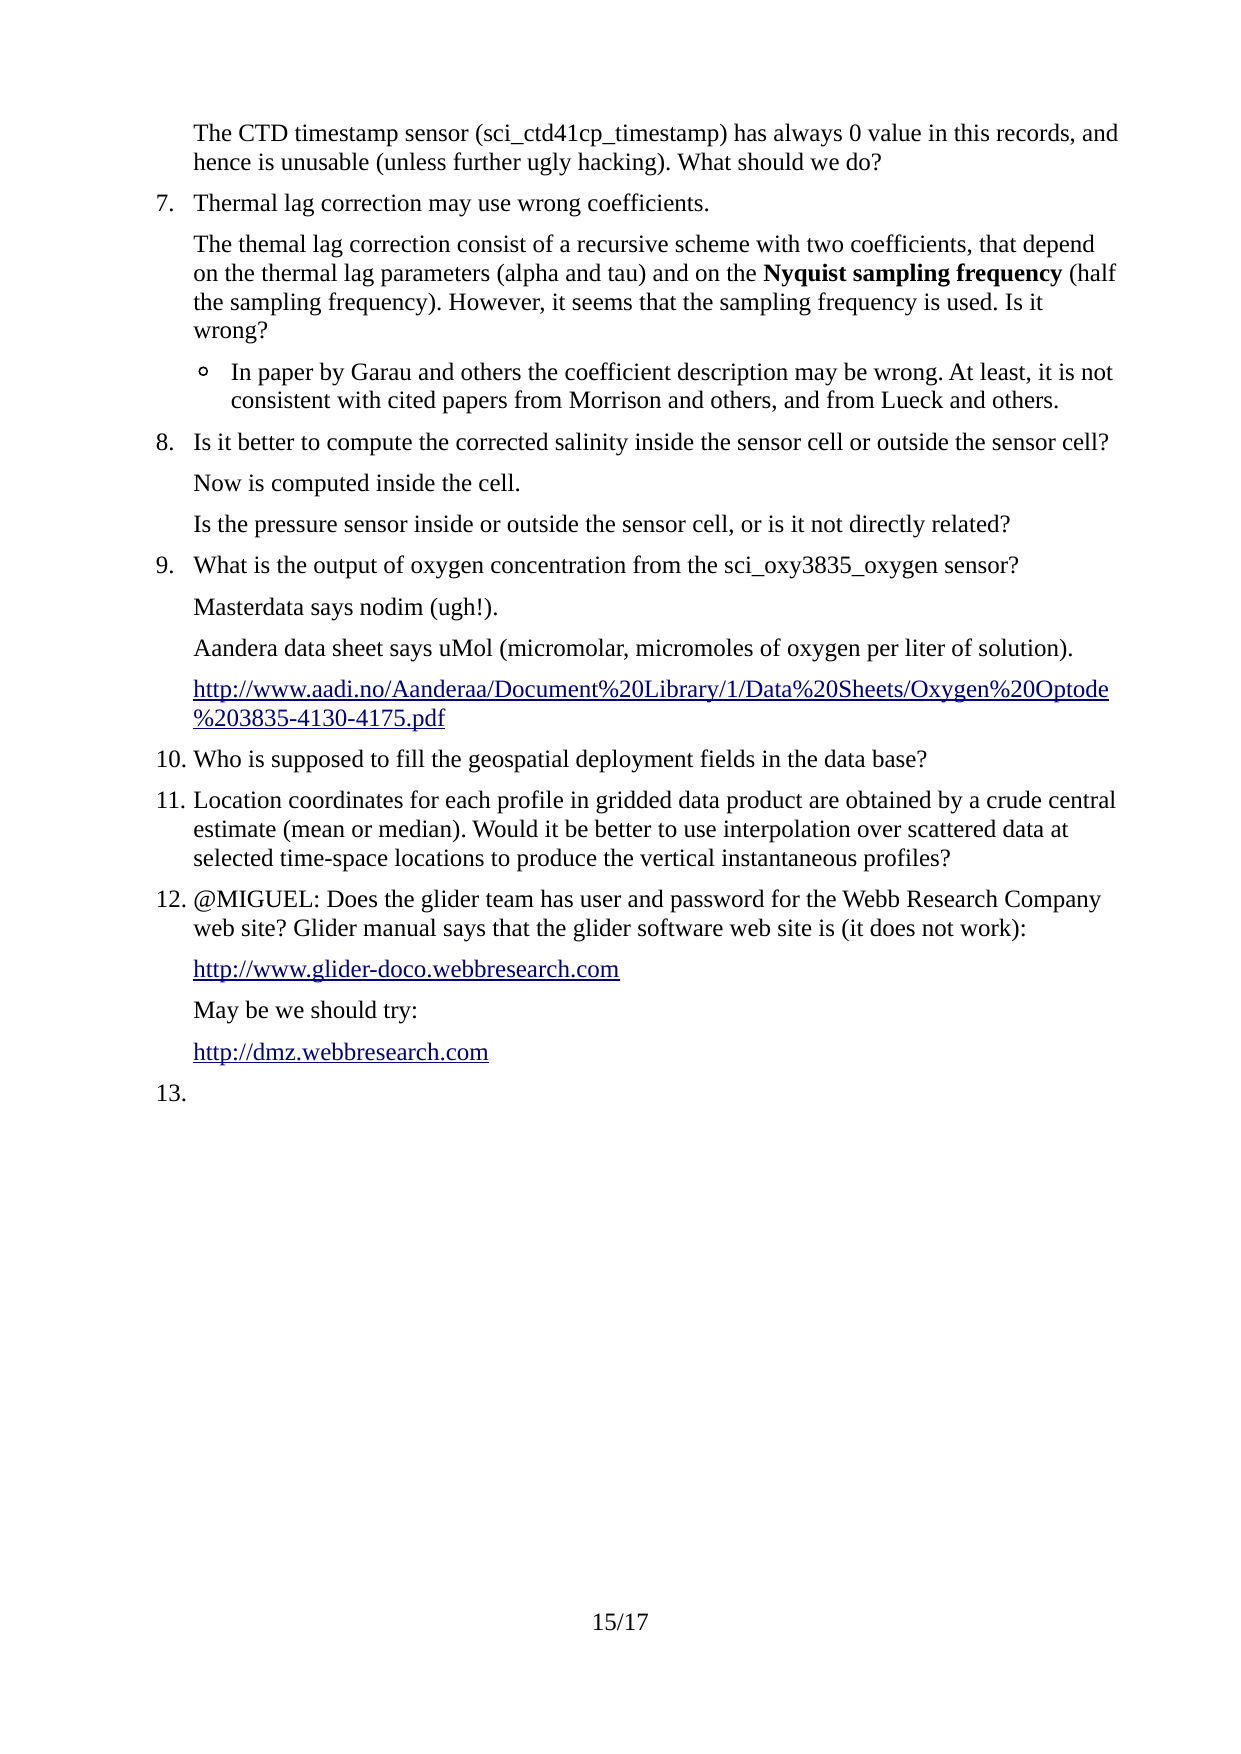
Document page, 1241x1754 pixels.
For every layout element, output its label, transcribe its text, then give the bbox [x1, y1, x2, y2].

list Aandera data sheet says uMol (micromolar, micromoles of oxygen per liter of solution). [156, 633, 1122, 662]
list The themal lag correction consist of a recursive scheme with two coefficients, that depend on the thermal lag parameters (alpha and tau) and on the Nyquist sampling frequency (half the sampling frequency). However, it seems that the sampling frequency is used. Is it wrong? [156, 229, 1122, 344]
list May be we should try: [156, 996, 1122, 1024]
list Is it better to compute the corrected salinity inside the sensor cell or outside the sensor cell? [156, 427, 1122, 456]
list What is the output of oxygen concentration from the sci_oxy3835_oxygen sensor? [156, 551, 1122, 579]
list http://dmz.webbresearch.com [156, 1037, 1122, 1066]
list Masterdata says nodim (ugh!). [156, 592, 1122, 621]
list Is the pressure sensor inside or outside the sensor cell, or is it not directly related? [156, 509, 1122, 538]
list @MIGUEL: Does the glider team has user and password for the Webb Research Company web site? Glider manual says that the glider software web site is (it does not work): [156, 884, 1122, 942]
list http://www.aadi.no/Aanderaa/Document%20Library/1/Data%20Sheets/Oxygen%20Optode%203835-4130-4175.pdf [156, 674, 1122, 732]
list Who is supposed to fill the geospatial deployment fields in the data base? [156, 744, 1122, 773]
list In paper by Garau and others the coefficient description may be wrong. At least, it is not consistent with cited papers from Morrison and others, and from Lueck and others. [193, 357, 1122, 414]
list The CTD timestamp sensor (sci_ctd41cp_timestamp) has always 0 value in this records, and hence is unusable (unless further ugly hacking). What should we do? [156, 118, 1122, 176]
list Location coordinates for each profile in gridded data product are obtained by a crude central estimate (mean or median). Would it be better to use interpolation over scattered data at selected time-space locations to produce the vertical instantaneous profiles? [156, 786, 1122, 872]
list Thermal lag correction may use wrong coefficients. [156, 188, 1122, 217]
list Now is computed inside the cell. [156, 468, 1122, 497]
list http://www.glider-doco.webbresearch.com [156, 954, 1122, 983]
